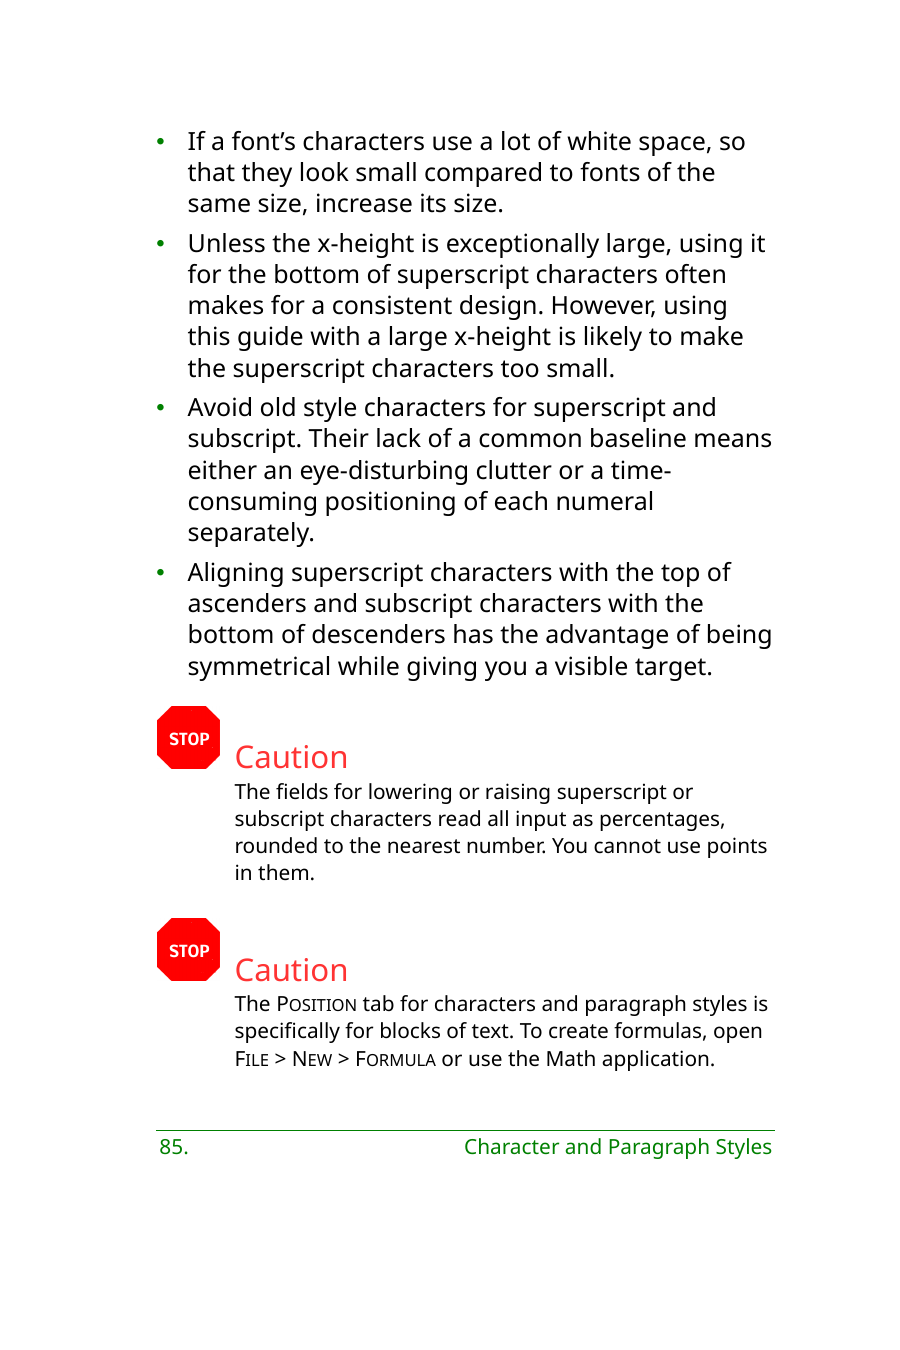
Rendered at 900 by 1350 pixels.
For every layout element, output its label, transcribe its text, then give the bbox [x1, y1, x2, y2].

text The Position tab for characters and paragraph styles is specifically for blocks of text. To create formulas, open File > New > Formula or use the Math application. [234, 990, 775, 1071]
list Avoid old style characters for superscript and subscript. Their lack of a common baseline means either an eye-disturbing clutter or a time-consuming positioning of each numeral separately. [156, 392, 775, 548]
list If a font’s characters use a lot of white space, so that they look small compared to fonts of the same size, increase its size. [156, 125, 775, 219]
list Unless the x-height is exceptionally large, using it for the bottom of superscript characters often makes for a consistent design. However, using this guide with a large x-height is likely to make the superscript characters too small. [156, 227, 775, 383]
list Aligning superscript characters with the top of ascenders and subscript characters with the bottom of descenders has the advantage of being symmetrical while giving you a visible target. [156, 556, 775, 681]
list Caution [156, 917, 775, 990]
picture [157, 918, 220, 981]
picture [157, 706, 220, 769]
text The fields for lowering or raising superscript or subscript characters read all input as percentages, rounded to the nearest number. You cannot use points in them. [234, 778, 775, 886]
list Caution [156, 705, 775, 778]
